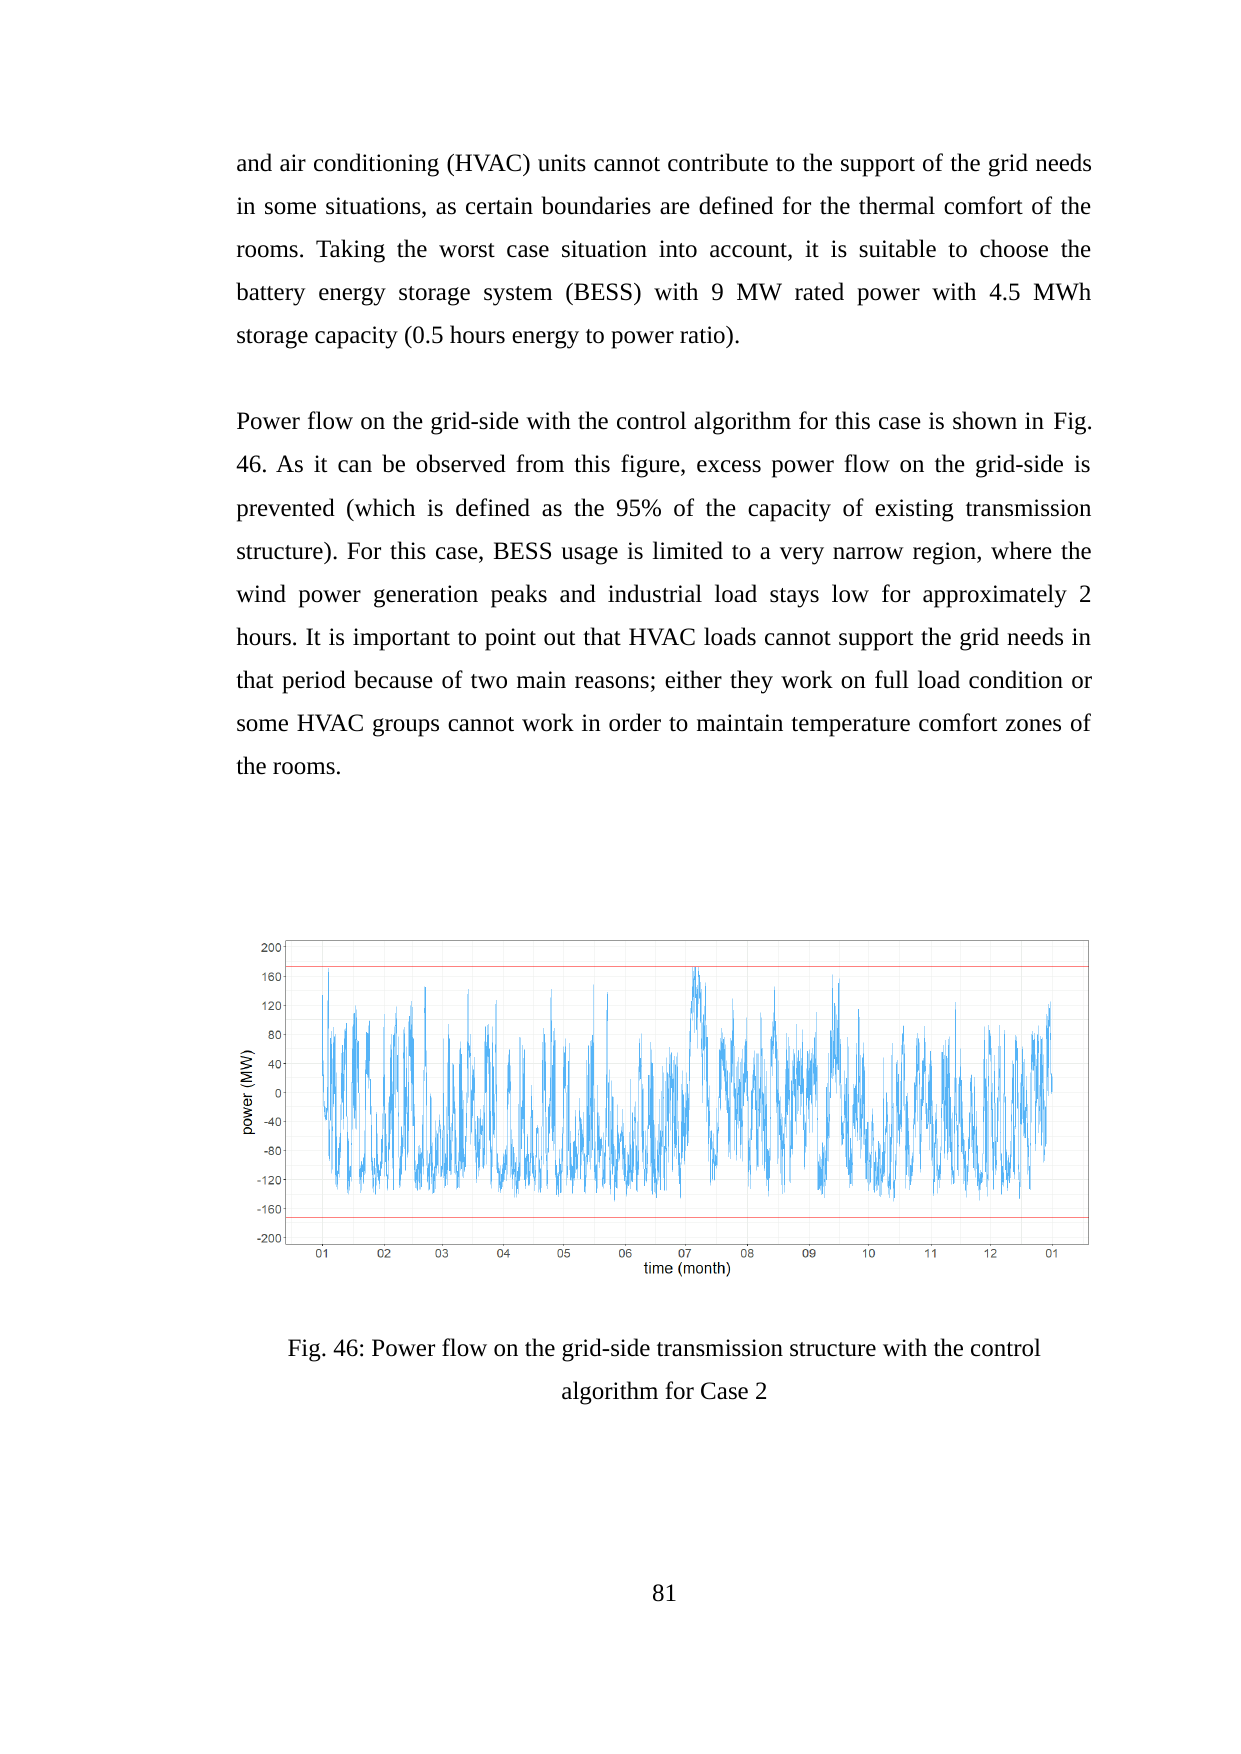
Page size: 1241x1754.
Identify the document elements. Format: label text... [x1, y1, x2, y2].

text Fig. 46: Power flow on the grid-side transmission structure with the control algorithm for Case 2 [236, 1333, 1093, 1404]
picture [236, 936, 1093, 1279]
text and air conditioning (HVAC) units cannot contribute to the support of the grid needs in some situations, as certain boundaries are defined for the thermal comfort of the rooms. Taking the worst case situation into account, it is suitable to choose the battery energy storage system (BESS) with 9 MW rated power with 4.5 MWh storage capacity (0.5 hours energy to power ratio). [236, 148, 1093, 349]
text Power flow on the grid-side with the control algorithm for this case is shown in Fig. 46. As it can be observed from this figure, excess power flow on the grid-side is prevented (which is defined as the 95% of the capacity of existing transmission structure). For this case, BESS usage is limited to a very narrow region, where the wind power generation peaks and industrial load stays low for approximately 2 hours. It is important to point out that HVAC loads cannot support the grid needs in that period because of two main reasons; either they work on full load condition or some HVAC groups cannot work in order to maintain temperature comfort zones of the rooms. [236, 406, 1093, 780]
